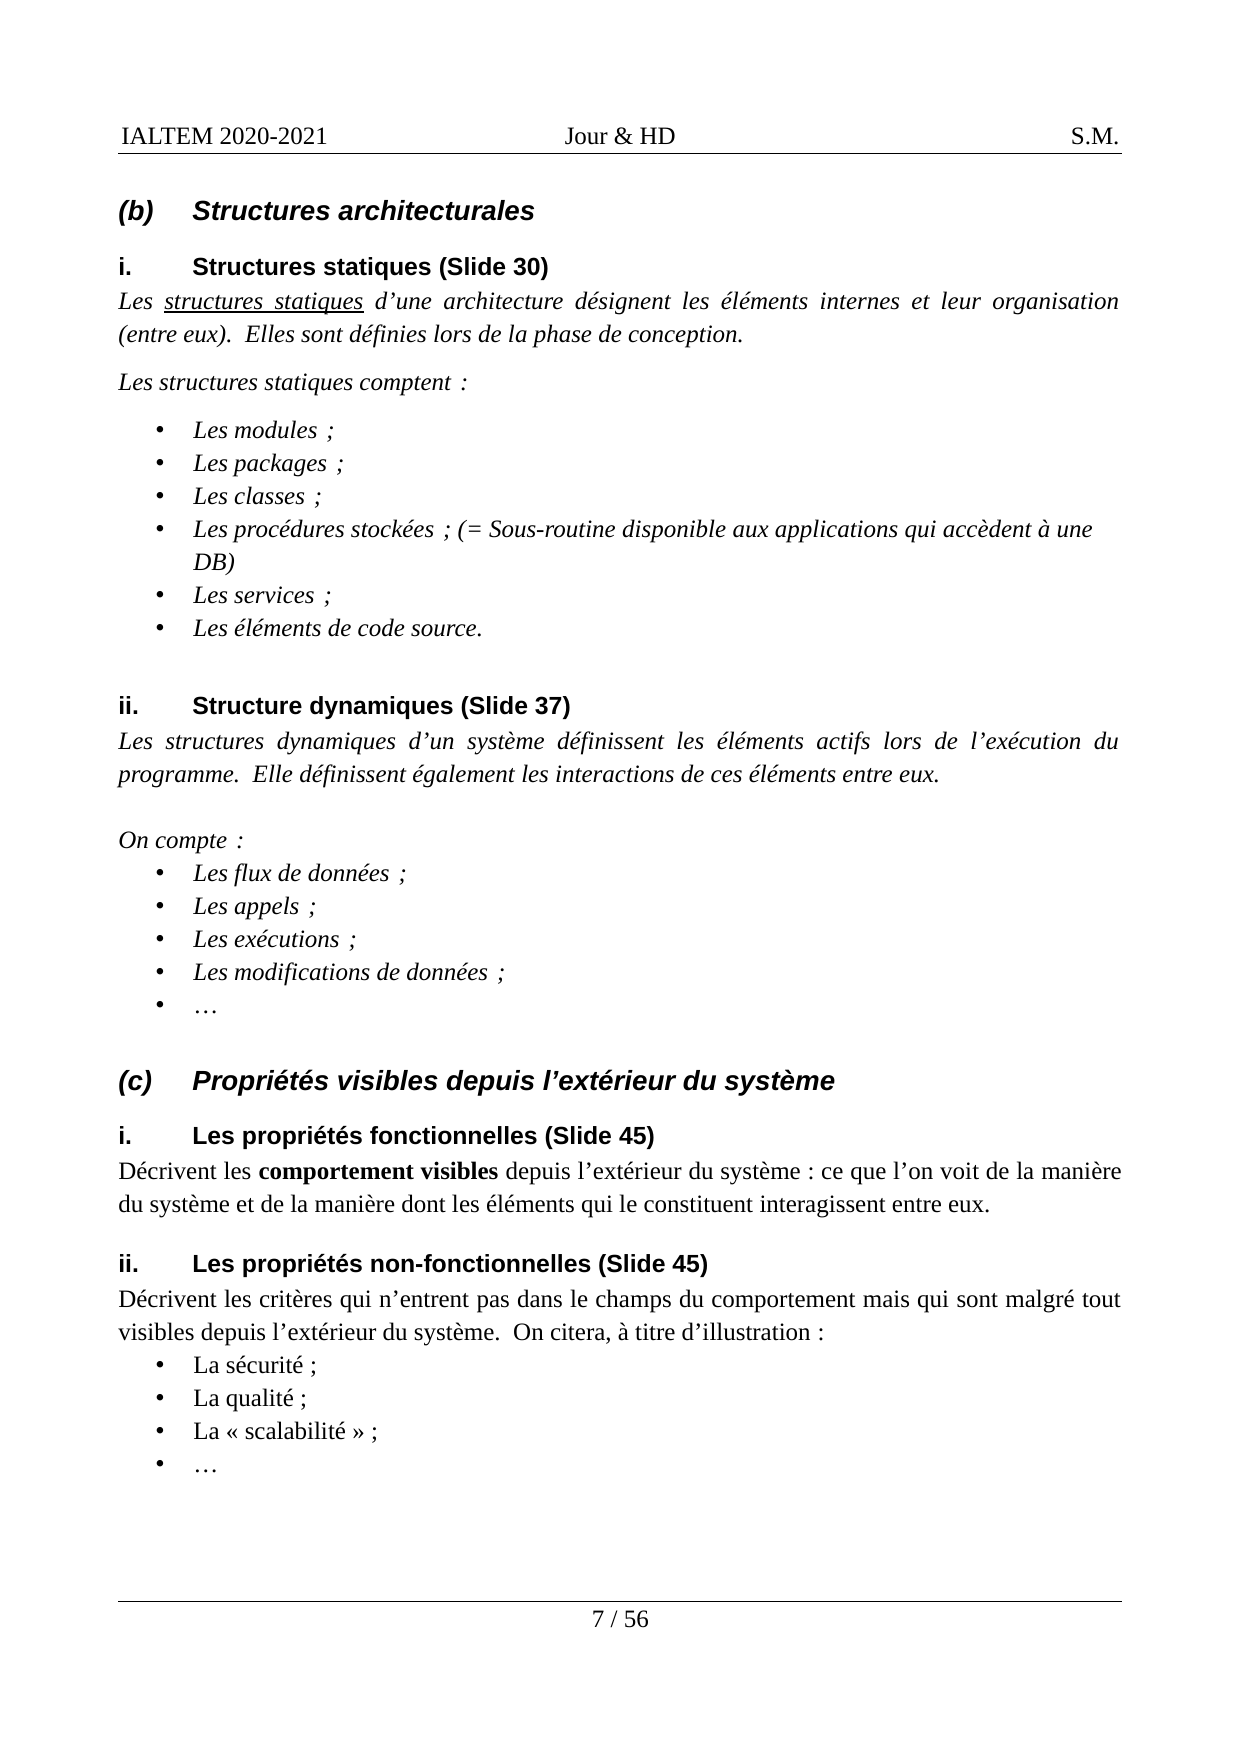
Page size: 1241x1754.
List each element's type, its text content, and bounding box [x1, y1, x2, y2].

text Les structures statiques comptent : [118, 367, 1122, 396]
subtitle Les propriétés non-fonctionnelles (Slide 45) [118, 1249, 1122, 1278]
list Les classes ; [156, 481, 1122, 509]
list … [156, 990, 1122, 1019]
list La sécurité ; [156, 1350, 1122, 1379]
list Les packages ; [156, 448, 1122, 476]
list Les modules ; [156, 415, 1122, 443]
list Les modifications de données ; [156, 957, 1122, 986]
subtitle Structures architecturales [118, 195, 1122, 227]
text Décrivent les critères qui n’entrent pas dans le champs du comportement mais qui sont malgré tout visibles depuis l’extérieur du système. On citera, à titre d’illustration : [118, 1284, 1122, 1346]
subtitle Structure dynamiques (Slide 37) [118, 691, 1122, 720]
list … [156, 1449, 1122, 1478]
subtitle Propriétés visibles depuis l’extérieur du système [118, 1064, 1122, 1096]
list La qualité ; [156, 1383, 1122, 1412]
text Les structures statiques d’une architecture désignent les éléments internes et leur organisation (entre eux). Elles sont définies lors de la phase de conception. [118, 286, 1122, 348]
list Les procédures stockées ; (= Sous-routine disponible aux applications qui accèdent à une DB) [156, 514, 1122, 576]
list Les exécutions ; [156, 924, 1122, 953]
list La « scalabilité » ; [156, 1416, 1122, 1445]
subtitle Structures statiques (Slide 30) [118, 252, 1122, 280]
text Décrivent les comportement visibles depuis l’extérieur du système : ce que l’on voit de la manière du système et de la manière dont les éléments qui le constituent interagissent entre eux. [118, 1156, 1122, 1218]
text On compte : [118, 825, 1122, 854]
list Les appels ; [156, 891, 1122, 920]
list Les services ; [156, 580, 1122, 608]
list Les éléments de code source. [156, 613, 1122, 642]
subtitle Les propriétés fonctionnelles (Slide 45) [118, 1121, 1122, 1150]
text Les structures dynamiques d’un système définissent les éléments actifs lors de l’exécution du programme. Elle définissent également les interactions de ces éléments entre eux. [118, 726, 1122, 788]
list Les flux de données ; [156, 858, 1122, 887]
